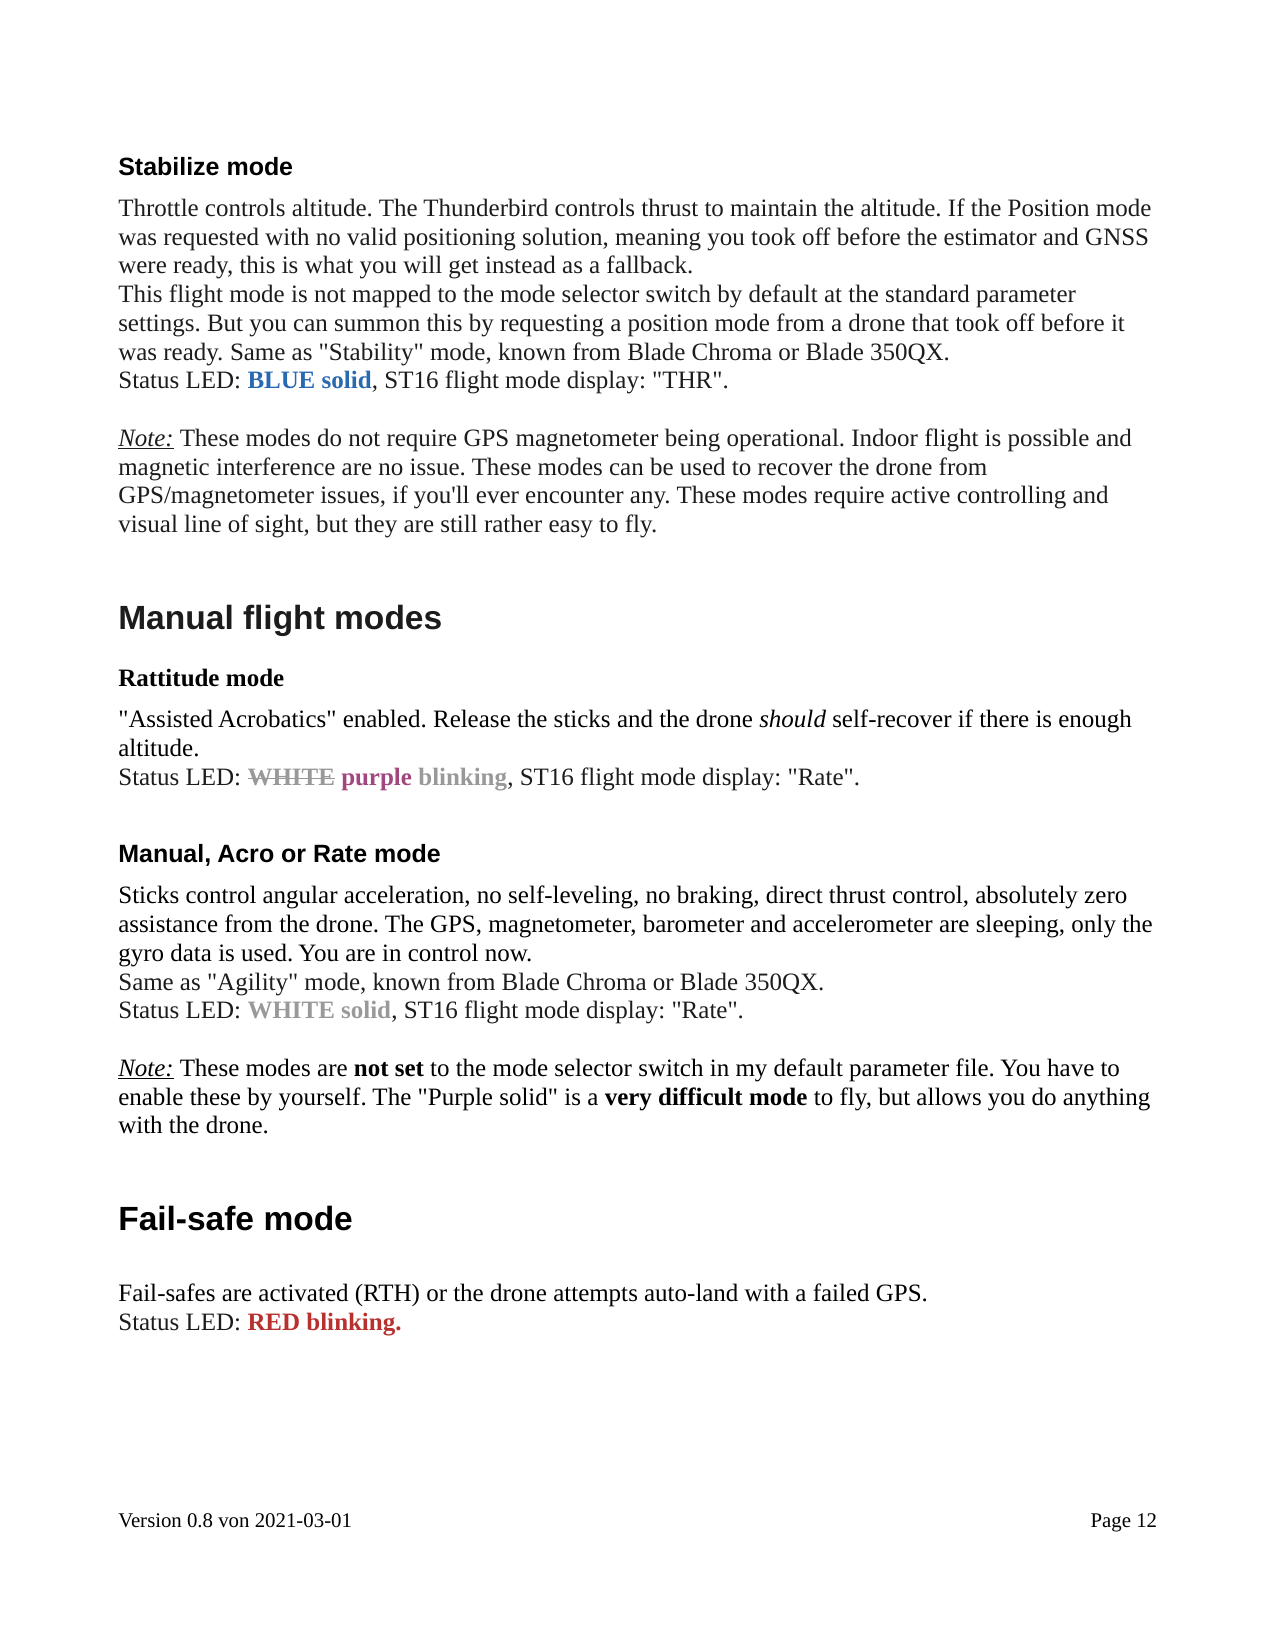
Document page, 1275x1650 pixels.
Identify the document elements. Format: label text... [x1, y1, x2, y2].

subtitle Manual flight modes [118, 559, 1157, 636]
subtitle Fail-safe mode [118, 1160, 1157, 1237]
text Status LED: WHITE purple blinking, ST16 flight mode display: "Rate". [118, 762, 1157, 791]
text Same as "Agility" mode, known from Blade Chroma or Blade 350QX. Status LED: WHITE solid, ST16 flight mode display: "Rate". [118, 967, 1157, 1024]
subtitle Rattitude mode [118, 663, 1157, 692]
subtitle Stabilize mode [118, 118, 1157, 181]
text Status LED: BLUE solid, ST16 flight mode display: "THR". Note: These modes do not require GPS magnetometer being operational. Indoor flight is possible and magnetic interference are no issue. These modes can be used to recover the drone from GPS/magnetometer issues, if you'll ever encounter any. These modes require active controlling and visual line of sight, but they are still rather easy to fly. [118, 366, 1157, 538]
text Fail-safes are activated (RTH) or the drone attempts auto-land with a failed GPS. Status LED: RED blinking. [118, 1250, 1157, 1365]
text Note: These modes are not set to the mode selector switch in my default parameter file. You have to enable these by yourself. The "Purple solid" is a very difficult mode to fly, but allows you do anything with the drone. [118, 1053, 1157, 1139]
subtitle Manual, Acro or Rate mode [118, 805, 1157, 868]
text Sticks control angular acceleration, no self-leveling, no braking, direct thrust control, absolutely zero assistance from the drone. The GPS, magnetometer, barometer and accelerometer are sleeping, only the gyro data is used. You are in control now. [118, 880, 1157, 967]
text This flight mode is not mapped to the mode selector switch by default at the standard parameter settings. But you can summon this by requesting a position mode from a drone that took off before it was ready. Same as "Stability" mode, known from Blade Chroma or Blade 350QX. [118, 279, 1157, 366]
text "Assisted Acrobatics" enabled. Release the sticks and the drone should self-recover if there is enough altitude. [118, 704, 1157, 762]
text Throttle controls altitude. The Thunderbird controls thrust to maintain the altitude. If the Position mode was requested with no valid positioning solution, meaning you took off before the estimator and GNSS were ready, this is what you will get instead as a fallback. [118, 193, 1157, 279]
